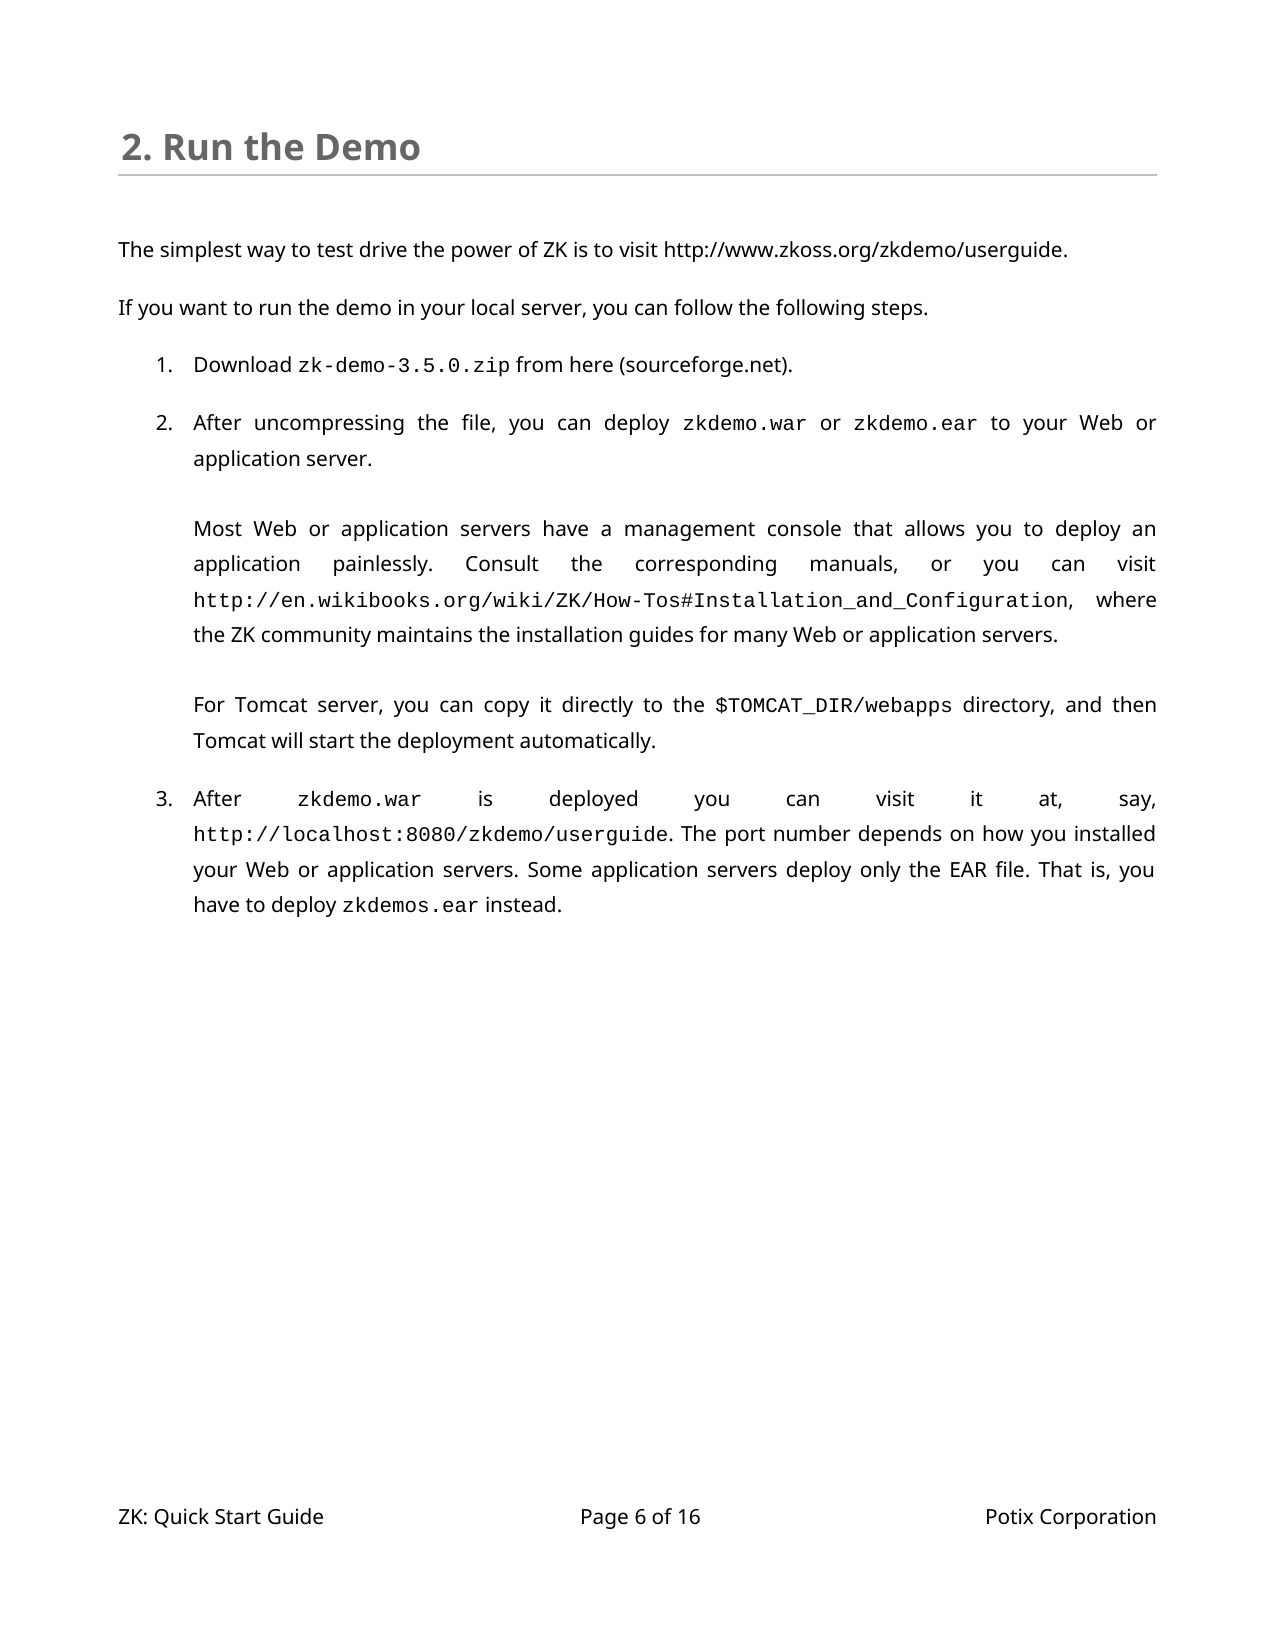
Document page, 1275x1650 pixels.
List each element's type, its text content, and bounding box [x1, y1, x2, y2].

list After zkdemo.war is deployed you can visit it at, say, http://localhost:8080/zkdemo/userguide. The port number depends on how you installed your Web or application servers. Some application servers deploy only the EAR file. That is, you have to deploy zkdemos.ear instead. [156, 784, 1157, 919]
subtitle 2. Run the Demo [118, 118, 1157, 174]
text If you want to run the demo in your local server, you can follow the following steps. [118, 293, 1157, 321]
list Download zk-demo-3.5.0.zip from here (sourceforge.net). [156, 350, 1157, 379]
text The simplest way to test drive the power of ZK is to visit http://www.zkoss.org/zkdemo/userguide. [118, 235, 1157, 263]
list After uncompressing the file, you can deploy zkdemo.war or zkdemo.ear to your Web or application server. Most Web or application servers have a management console that allows you to deploy an application painlessly. Consult the corresponding manuals, or you can visit http://en.wikibooks.org/wiki/ZK/How-Tos#Installation_and_Configuration, where the ZK community maintains the installation guides for many Web or application servers. For Tomcat server, you can copy it directly to the $TOMCAT_DIR/webapps directory, and then Tomcat will start the deployment automatically. [156, 408, 1157, 754]
